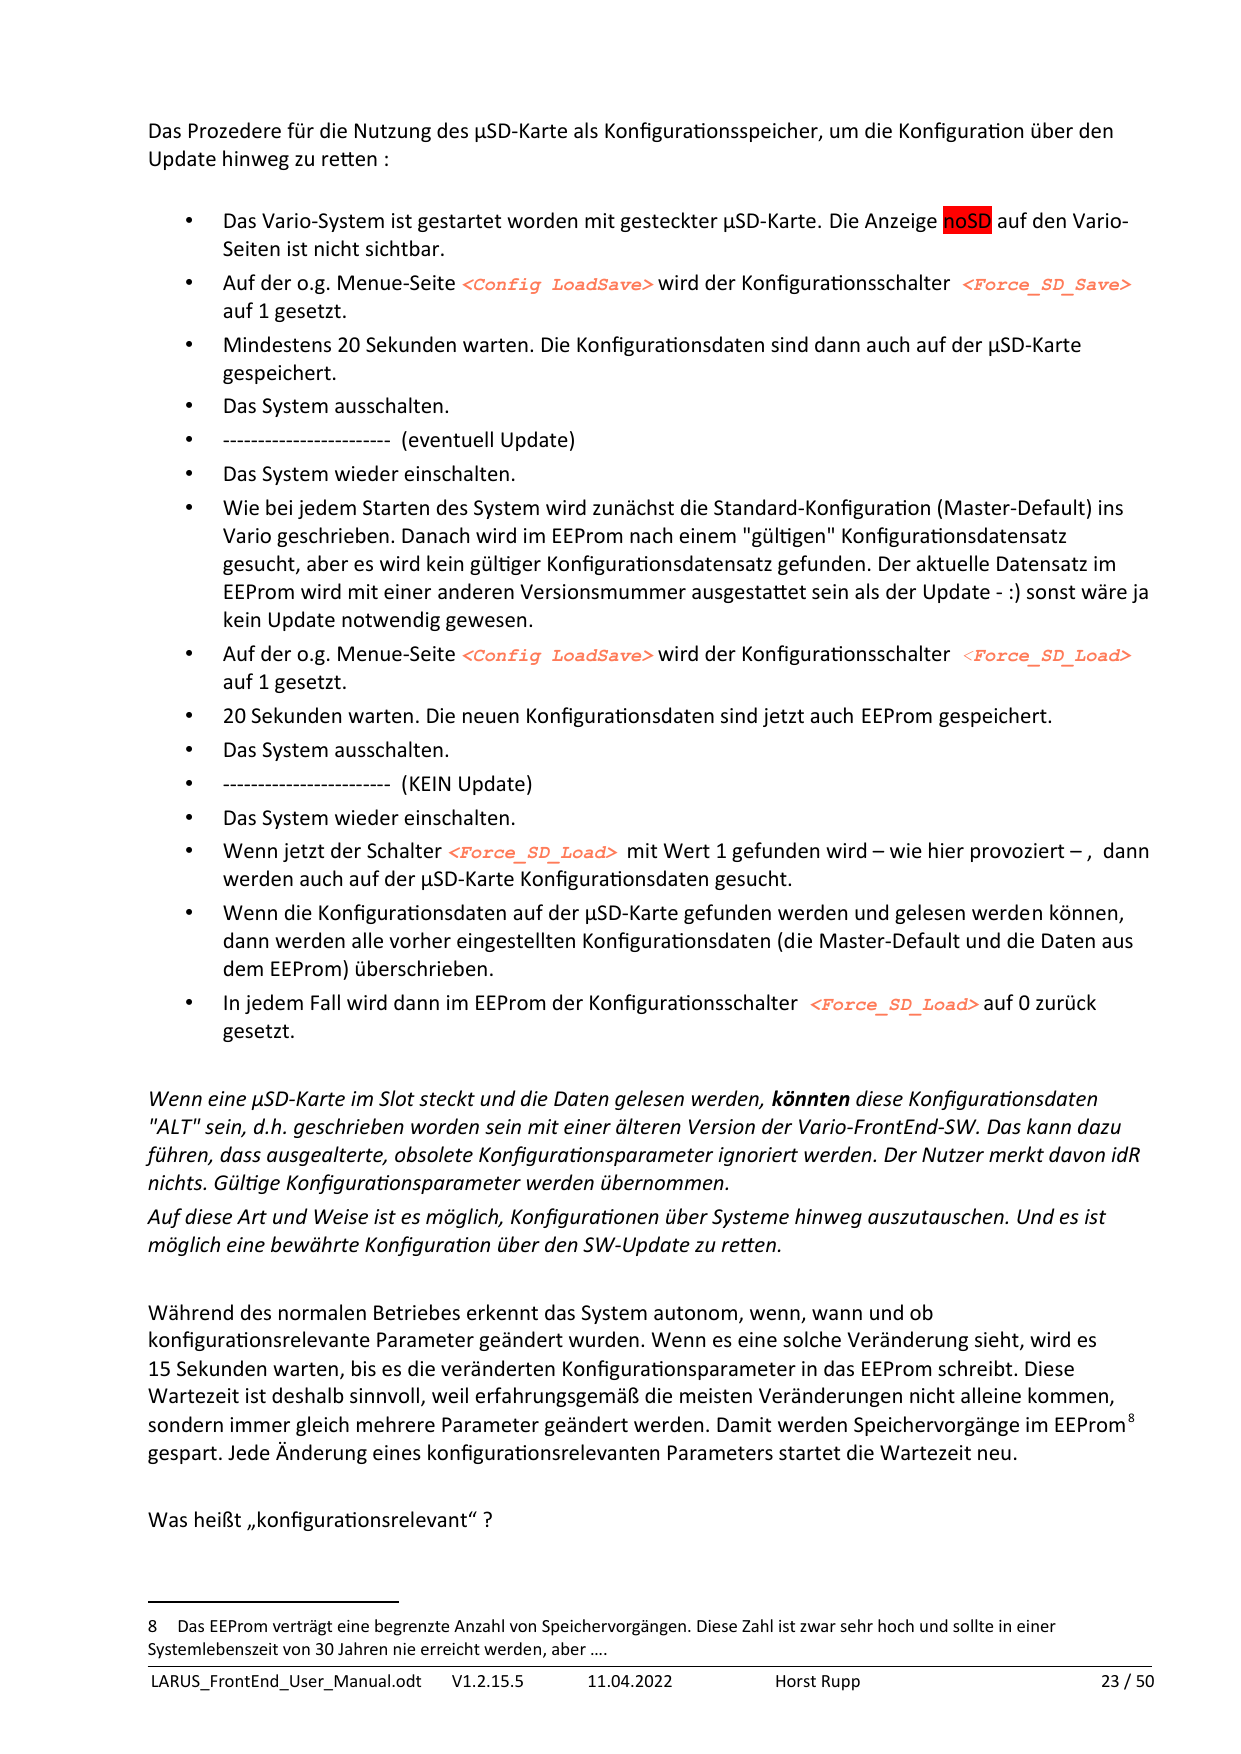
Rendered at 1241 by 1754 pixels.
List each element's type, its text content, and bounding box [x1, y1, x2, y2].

list Das System ausschalten. [185, 392, 1152, 420]
list Wenn jetzt der Schalter <Force_SD_Load> mit Wert 1 gefunden wird – wie hier provoziert – , dann werden auch auf der µSD-Karte Konfigurationsdaten gesucht. [185, 836, 1152, 892]
text Wenn eine µSD-Karte im Slot steckt und die Daten gelesen werden, könnten diese Konfigurationsdaten "ALT" sein, d.h. geschrieben worden sein mit einer älteren Version der Vario-FrontEnd-SW. Das kann dazu führen, dass ausgealterte, obsolete Konfigurationsparameter ignoriert werden. Der Nutzer merkt davon idR nichts. Gültige Konfigurationsparameter werden übernommen. [148, 1084, 1152, 1196]
list Das System wieder einschalten. [185, 459, 1152, 487]
text Auf diese Art und Weise ist es möglich, Konfigurationen über Systeme hinweg auszutauschen. Und es ist möglich eine bewährte Konfiguration über den SW-Update zu retten. [148, 1202, 1152, 1258]
list ------------------------ (eventuell Update) [185, 426, 1152, 453]
list In jedem Fall wird dann im EEProm der Konfigurationsschalter <Force_SD_Load> auf 0 zurück gesetzt. [185, 988, 1152, 1044]
list Wie bei jedem Starten des System wird zunächst die Standard-Konfiguration (Master-Default) ins Vario geschrieben. Danach wird im EEProm nach einem "gültigen" Konfigurationsdatensatz gesucht, aber es wird kein gültiger Konfigurationsdatensatz gefunden. Der aktuelle Datensatz im EEProm wird mit einer anderen Versionsmummer ausgestattet sein als der Update - :) sonst wäre ja kein Update notwendig gewesen. [185, 493, 1152, 633]
list Auf der o.g. Menue-Seite <Config LoadSave> wird der Konfigurationsschalter <Force_SD_Load> auf 1 gesetzt. [185, 639, 1152, 695]
list Mindestens 20 Sekunden warten. Die Konfigurationsdaten sind dann auch auf der µSD-Karte gespeichert. [185, 330, 1152, 386]
list Wenn die Konfigurationsdaten auf der µSD-Karte gefunden werden und gelesen werden können, dann werden alle vorher eingestellten Konfigurationsdaten (die Master-Default und die Daten aus dem EEProm) überschrieben. [185, 898, 1152, 982]
list Das Vario-System ist gestartet worden mit gesteckter µSD-Karte. Die Anzeige noSD auf den Vario-Seiten ist nicht sichtbar. [185, 206, 1152, 262]
text Das EEProm verträgt eine begrenzte Anzahl von Speichervorgängen. Diese Zahl ist zwar sehr hoch und sollte in einer Systemlebenszeit von 30 Jahren nie erreicht werden, aber …. [148, 1614, 1152, 1660]
list ------------------------ (KEIN Update) [185, 769, 1152, 797]
list Auf der o.g. Menue-Seite <Config LoadSave> wird der Konfigurationsschalter <Force_SD_Save> auf 1 gesetzt. [185, 268, 1152, 324]
list 20 Sekunden warten. Die neuen Konfigurationsdaten sind jetzt auch EEProm gespeichert. [185, 701, 1152, 729]
text Was heißt „konfigurationsrelevant“ ? [148, 1505, 1152, 1533]
text Das Prozedere für die Nutzung des µSD-Karte als Konfigurationsspeicher, um die Konfiguration über den Update hinweg zu retten : [148, 116, 1152, 200]
list Das System wieder einschalten. [185, 803, 1152, 831]
list Das System ausschalten. [185, 735, 1152, 763]
text Während des normalen Betriebes erkennt das System autonom, wenn, wann und ob konfigurationsrelevante Parameter geändert wurden. Wenn es eine solche Veränderung sieht, wird es 15 Sekunden warten, bis es die veränderten Konfigurationsparameter in das EEProm schreibt. Diese Wartezeit ist deshalb sinnvoll, weil erfahrungsgemäß die meisten Veränderungen nicht alleine kommen, sondern immer gleich mehrere Parameter geändert werden. Damit werden Speichervorgänge im EEProm gespart. Jede Änderung eines konfigurationsrelevanten Parameters startet die Wartezeit neu. [148, 1298, 1152, 1466]
